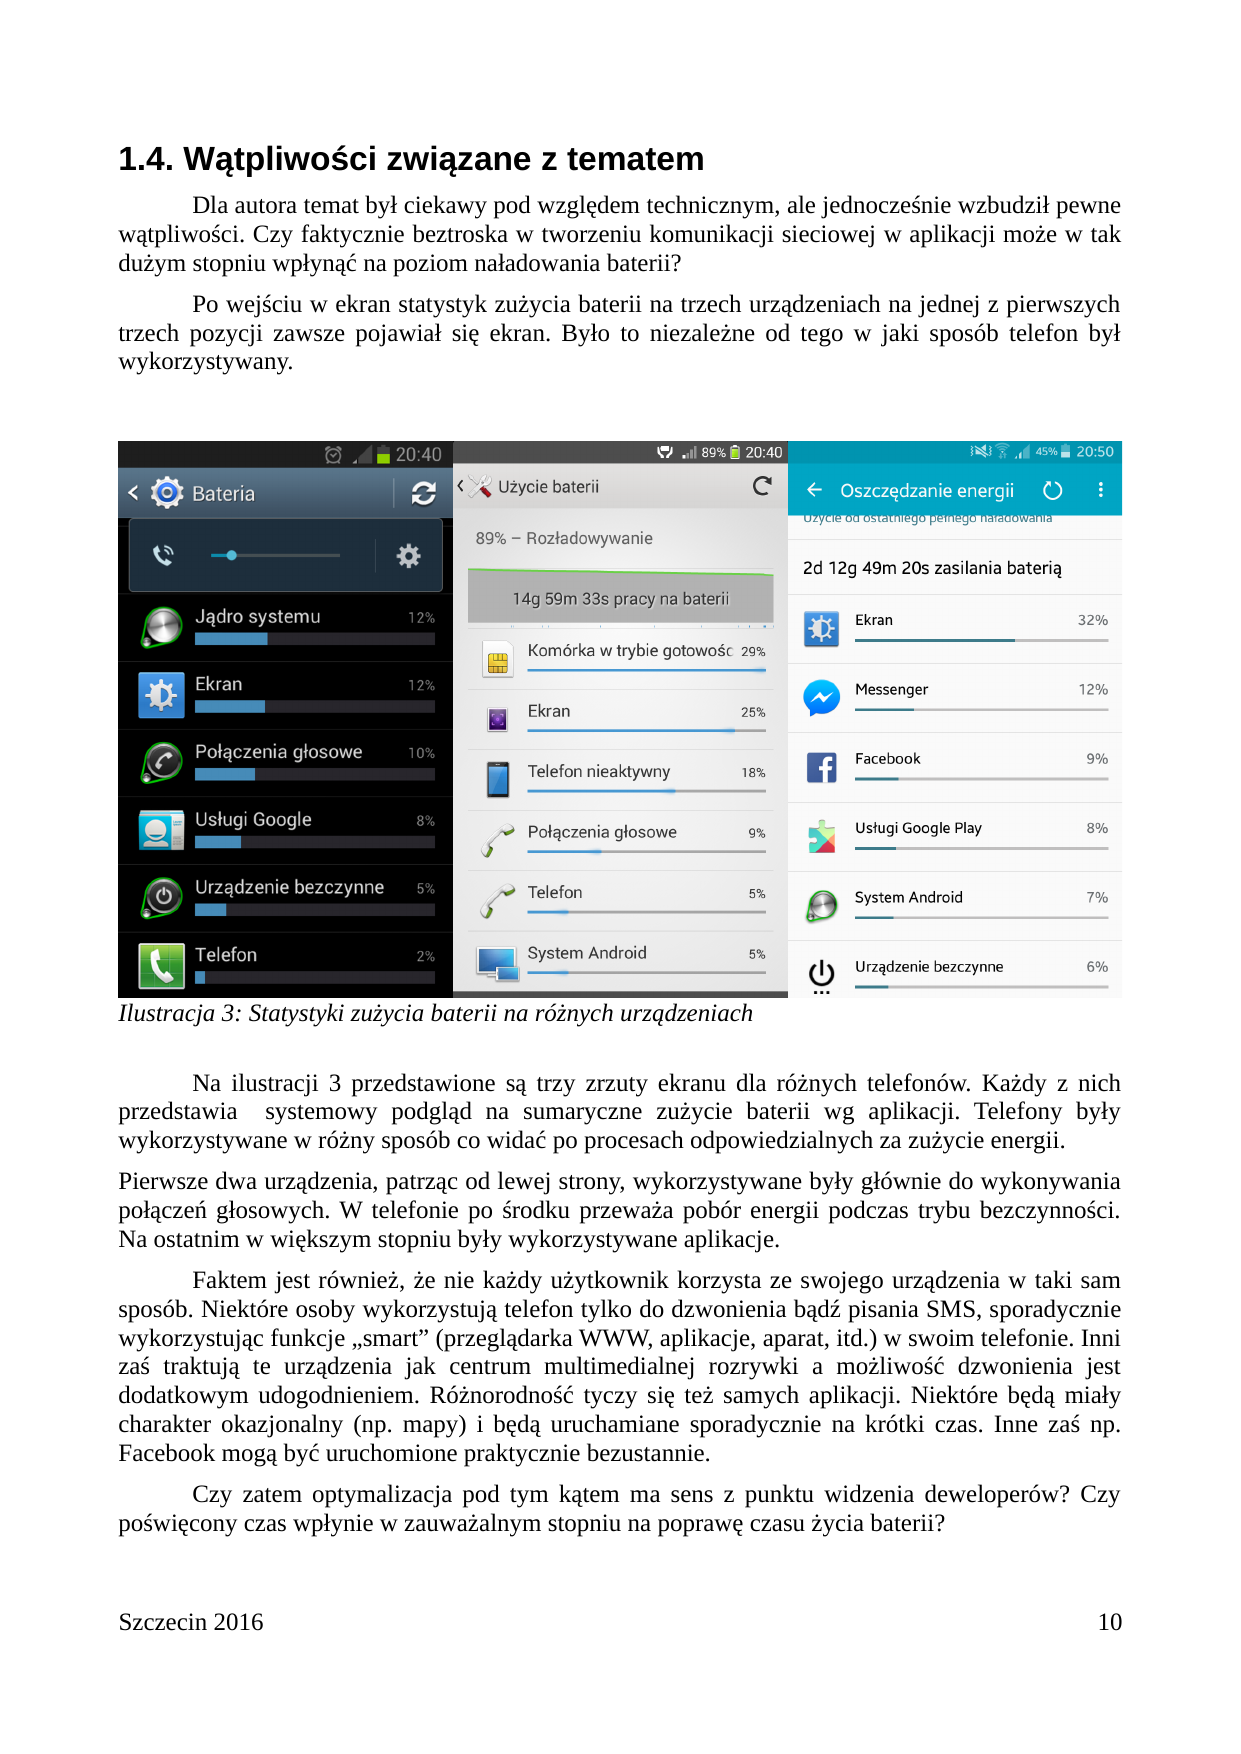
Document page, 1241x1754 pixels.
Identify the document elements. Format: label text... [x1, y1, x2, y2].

text Dla autora temat był ciekawy pod względem technicznym, ale jednocześnie wzbudził pewne wątpliwości. Czy faktycznie beztroska w tworzeniu komunikacji sieciowej w aplikacji może w tak dużym stopniu wpłynąć na poziom naładowania baterii? [118, 190, 1122, 276]
text Ilustracja 3: Statystyki zużycia baterii na różnych urządzeniach [118, 998, 1122, 1026]
text Faktem jest również, że nie każdy użytkownik korzysta ze swojego urządzenia w taki sam sposób. Niektóre osoby wykorzystują telefon tylko do dzwonienia bądź pisania SMS, sporadycznie wykorzystując funkcje „smart” (przeglądarka WWW, aplikacje, aparat, itd.) w swoim telefonie. Inni zaś traktują te urządzenia jak centrum multimedialnej rozrywki a możliwość dzwonienia jest dodatkowym udogodnieniem. Różnorodność tyczy się też samych aplikacji. Niektóre będą miały charakter okazjonalny (np. mapy) i będą uruchamiane sporadycznie na krótki czas. Inne zaś np. Facebook mogą być uruchomione praktycznie bezustannie. [118, 1265, 1122, 1466]
text Czy zatem optymalizacja pod tym kątem ma sens z punktu widzenia deweloperów? Czy poświęcony czas wpłynie w zauważalnym stopniu na poprawę czasu życia baterii? [118, 1479, 1122, 1536]
text Po wejściu w ekran statystyk zużycia baterii na trzech urządzeniach na jednej z pierwszych trzech pozycji zawsze pojawiał się ekran. Było to niezależne od tego w jaki sposób telefon był wykorzystywany. [118, 289, 1122, 375]
text Na ilustracji 3 przedstawione są trzy zrzuty ekranu dla różnych telefonów. Każdy z nich przedstawia systemowy podgląd na sumaryczne zużycie baterii wg aplikacji. Telefony były wykorzystywane w różny sposób co widać po procesach odpowiedzialnych za zużycie energii. [118, 1068, 1122, 1154]
subtitle 1.4. Wątpliwości związane z tematem [118, 139, 1122, 178]
text Pierwsze dwa urządzenia, patrząc od lewej strony, wykorzystywane były głównie do wykonywania połączeń głosowych. W telefonie po środku przeważa pobór energii podczas trybu bezczynności. Na ostatnim w większym stopniu były wykorzystywane aplikacje. [118, 1166, 1122, 1253]
picture [118, 441, 1123, 998]
